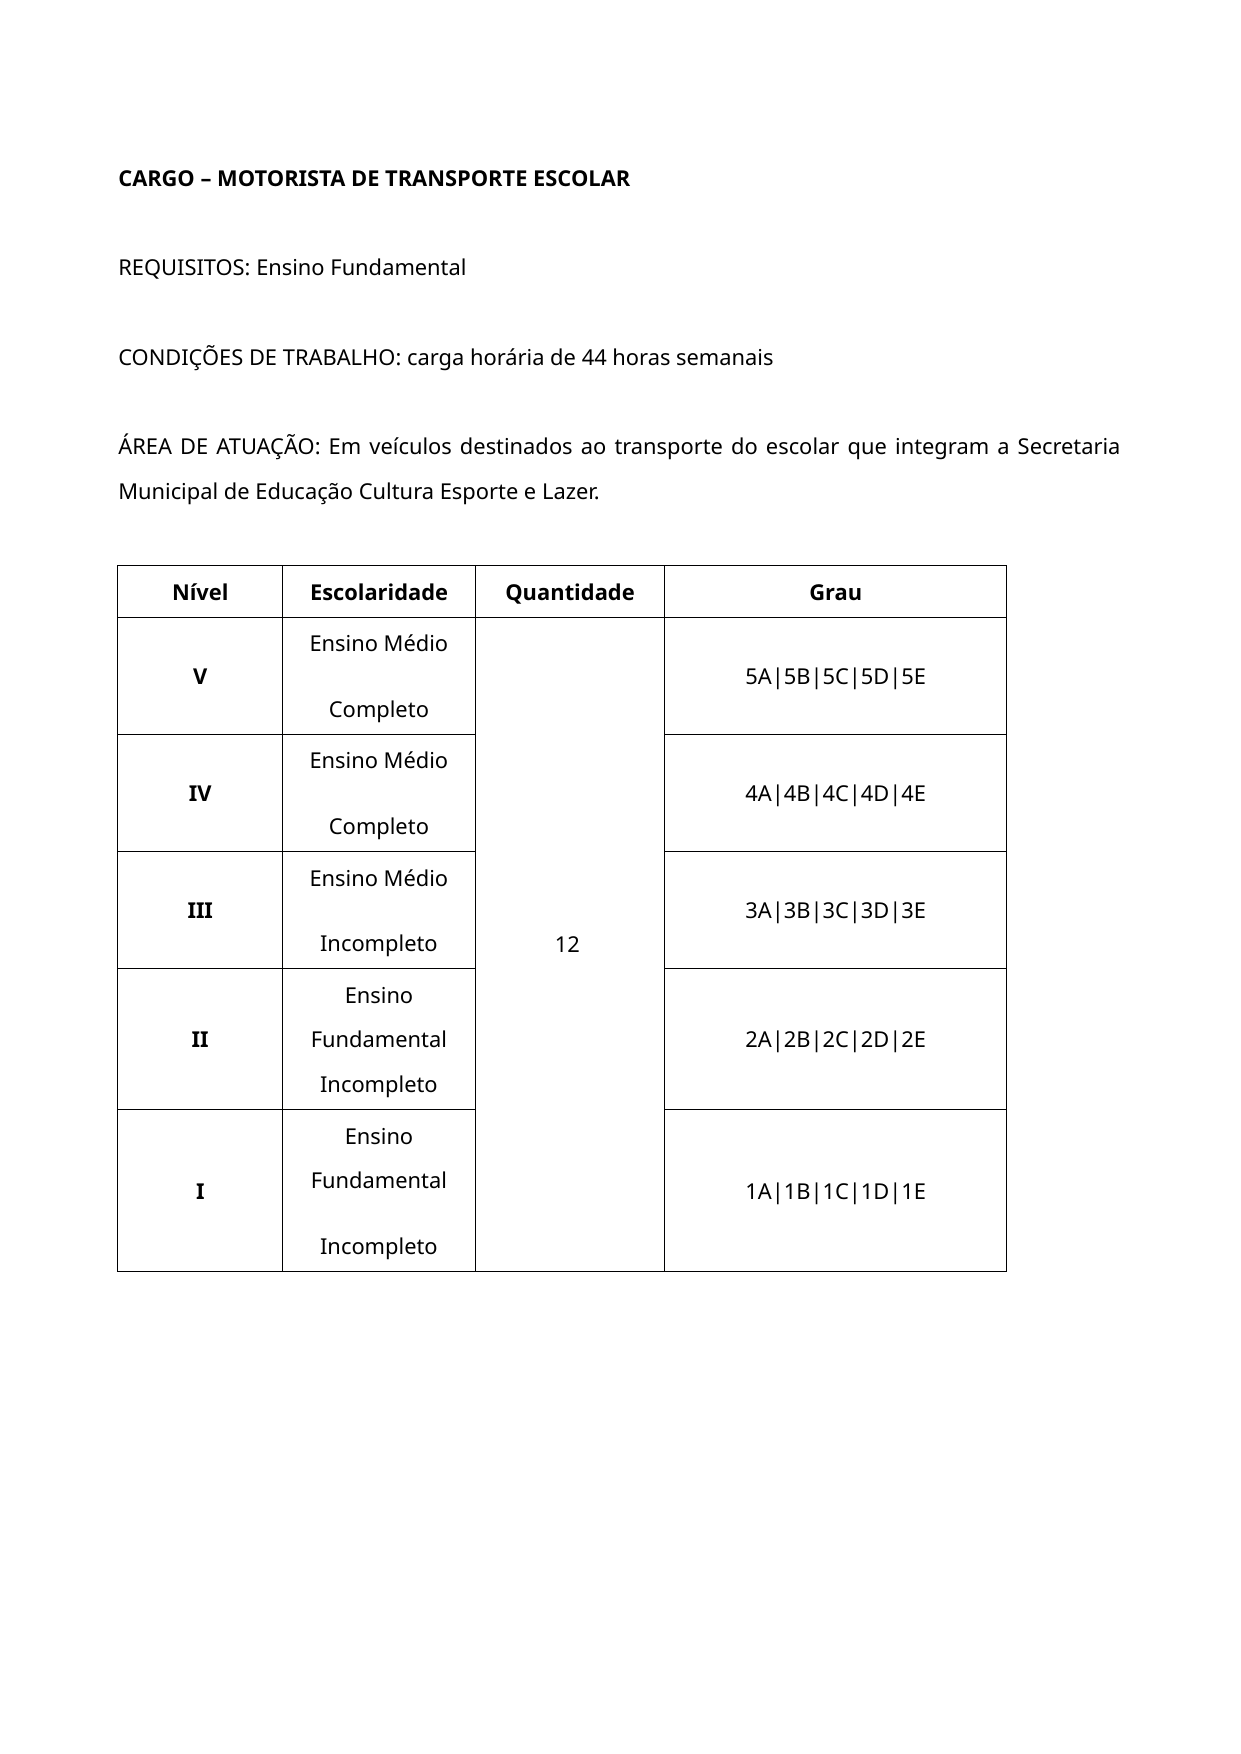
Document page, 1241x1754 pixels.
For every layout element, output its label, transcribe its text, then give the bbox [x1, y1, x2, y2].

table_header Escolaridade [283, 566, 475, 617]
table_cell Ensino Fundamental Incompleto [283, 969, 475, 1109]
text REQUISITOS: Ensino Fundamental [118, 252, 1122, 282]
table_cell 1A|1B|1C|1D|1E [665, 1110, 1006, 1271]
text ÁREA DE ATUAÇÃO: Em veículos destinados ao transporte do escolar que integram a Secretaria Municipal de Educação Cultura Esporte e Lazer. [118, 431, 1122, 505]
text CONDIÇÕES DE TRABALHO: carga horária de 44 horas semanais [118, 342, 1122, 371]
table_cell 3A|3B|3C|3D|3E [665, 852, 1006, 968]
table_cell IV [118, 735, 282, 851]
table_header Nível [118, 566, 282, 617]
table_cell 5A|5B|5C|5D|5E [665, 618, 1006, 734]
table_cell 12 [476, 618, 664, 1271]
table_cell Ensino Médio Incompleto [283, 852, 475, 968]
text CARGO – MOTORISTA DE TRANSPORTE ESCOLAR [118, 163, 1122, 193]
table_cell Ensino Médio Completo [283, 735, 475, 851]
table_cell 2A|2B|2C|2D|2E [665, 969, 1006, 1109]
table_header Quantidade [476, 566, 664, 617]
table_cell II [118, 969, 282, 1109]
table_cell I [118, 1110, 282, 1271]
table_cell Ensino Fundamental Incompleto [283, 1110, 475, 1271]
table_cell III [118, 852, 282, 968]
table_cell Ensino Médio Completo [283, 618, 475, 734]
table_header Grau [665, 566, 1006, 617]
table_cell V [118, 618, 282, 734]
table_cell 4A|4B|4C|4D|4E [665, 735, 1006, 851]
